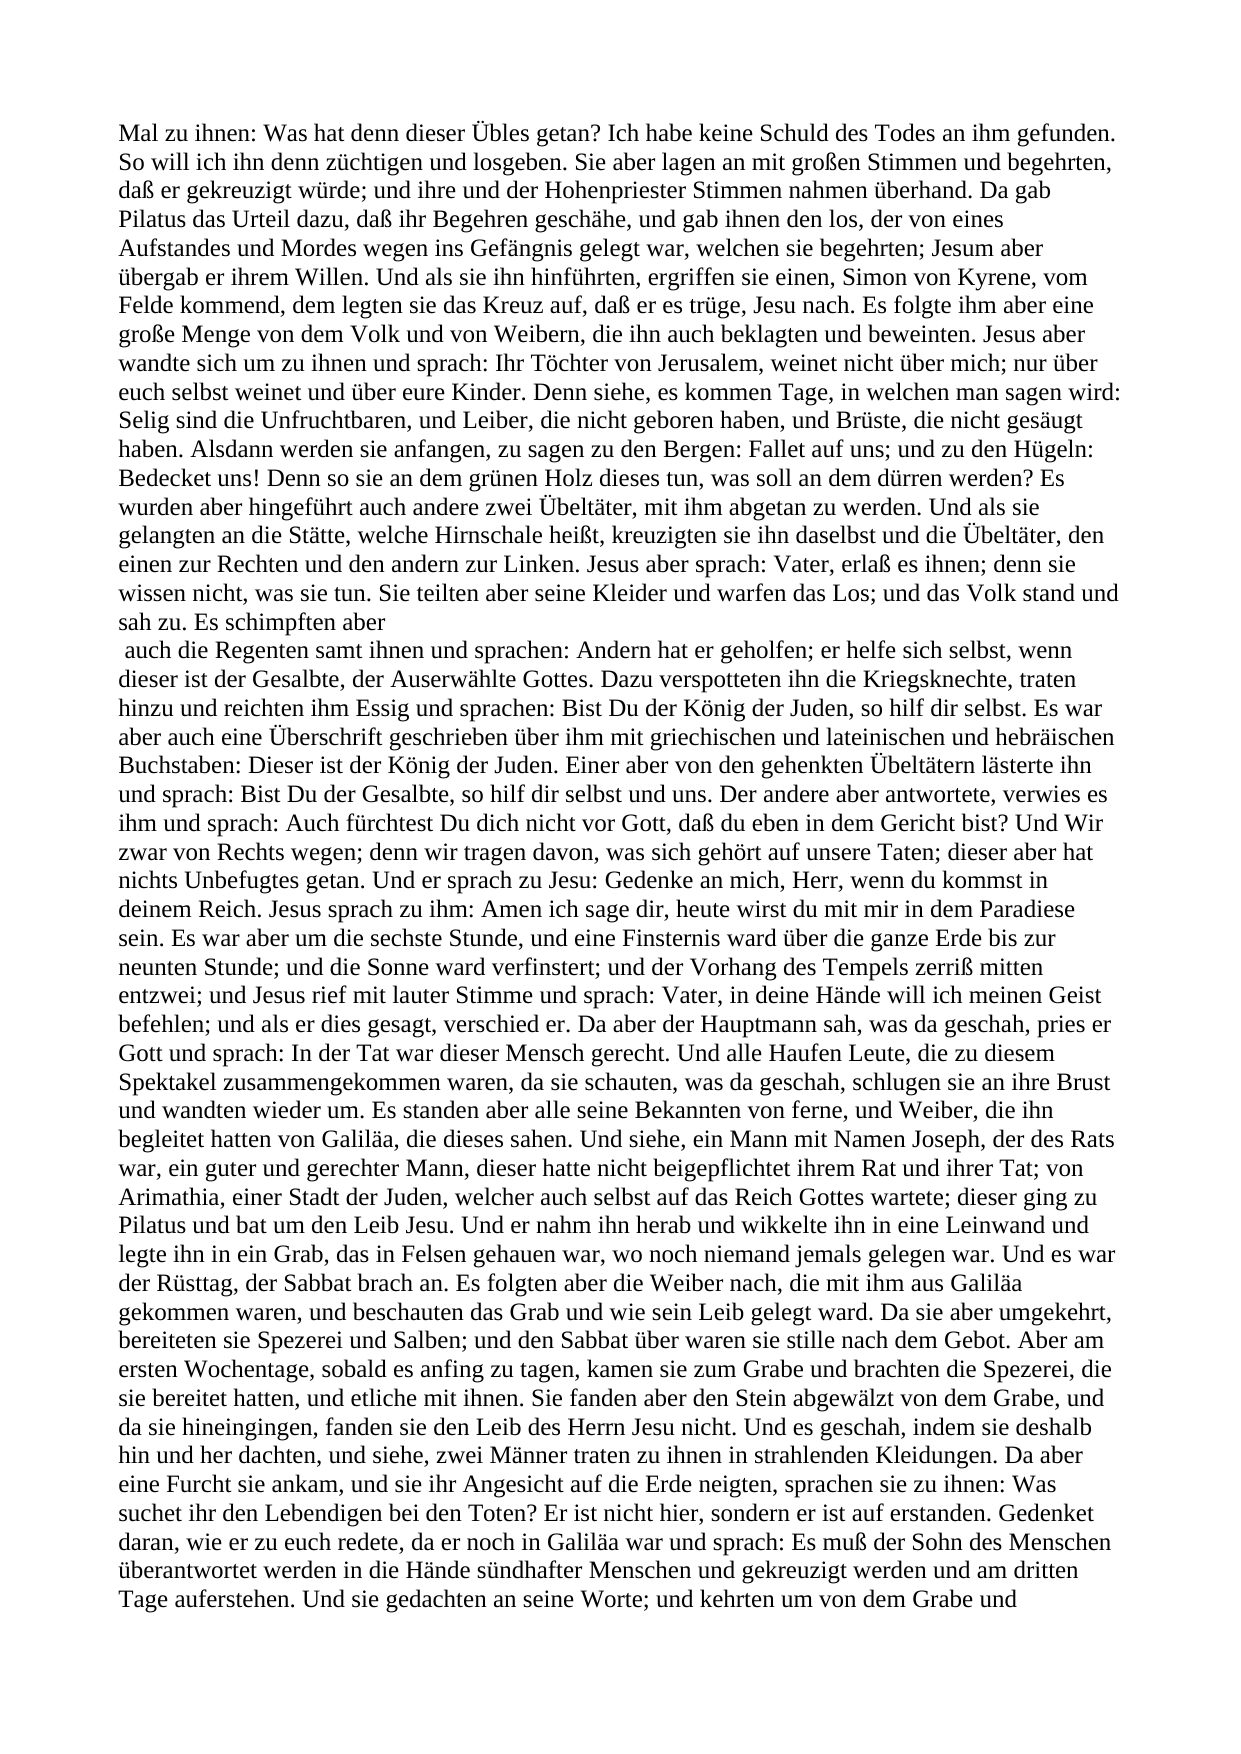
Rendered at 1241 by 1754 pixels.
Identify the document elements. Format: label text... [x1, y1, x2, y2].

text Mal zu ihnen: Was hat denn dieser Übles getan? Ich habe keine Schuld des Todes an ihm gefunden. So will ich ihn denn züchtigen und losgeben. Sie aber lagen an mit großen Stimmen und begehrten, daß er gekreuzigt würde; und ihre und der Hohenpriester Stimmen nahmen überhand. Da gab Pilatus das Urteil dazu, daß ihr Begehren geschähe, und gab ihnen den los, der von eines Aufstandes und Mordes wegen ins Gefängnis gelegt war, welchen sie begehrten; Jesum aber übergab er ihrem Willen. Und als sie ihn hinführten, ergriffen sie einen, Simon von Kyrene, vom Felde kommend, dem legten sie das Kreuz auf, daß er es trüge, Jesu nach. Es folgte ihm aber eine große Menge von dem Volk und von Weibern, die ihn auch beklagten und beweinten. Jesus aber wandte sich um zu ihnen und sprach: Ihr Töchter von Jerusalem, weinet nicht über mich; nur über euch selbst weinet und über eure Kinder. Denn siehe, es kommen Tage, in welchen man sagen wird: Selig sind die Unfruchtbaren, und Leiber, die nicht geboren haben, und Brüste, die nicht gesäugt haben. Alsdann werden sie anfangen, zu sagen zu den Bergen: Fallet auf uns; und zu den Hügeln: Bedecket uns! Denn so sie an dem grünen Holz dieses tun, was soll an dem dürren werden? Es wurden aber hingeführt auch andere zwei Übeltäter, mit ihm abgetan zu werden. Und als sie gelangten an die Stätte, welche Hirnschale heißt, kreuzigten sie ihn daselbst und die Übeltäter, den einen zur Rechten und den andern zur Linken. Jesus aber sprach: Vater, erlaß es ihnen; denn sie wissen nicht, was sie tun. Sie teilten aber seine Kleider und warfen das Los; und das Volk stand und sah zu. Es schimpften aber [118, 118, 1122, 636]
text auch die Regenten samt ihnen und sprachen: Andern hat er geholfen; er helfe sich selbst, wenn dieser ist der Gesalbte, der Auserwählte Gottes. Dazu verspotteten ihn die Kriegsknechte, traten hinzu und reichten ihm Essig und sprachen: Bist Du der König der Juden, so hilf dir selbst. Es war aber auch eine Überschrift geschrieben über ihm mit griechischen und lateinischen und hebräischen Buchstaben: Dieser ist der König der Juden. Einer aber von den gehenkten Übeltätern lästerte ihn und sprach: Bist Du der Gesalbte, so hilf dir selbst und uns. Der andere aber antwortete, verwies es ihm und sprach: Auch fürchtest Du dich nicht vor Gott, daß du eben in dem Gericht bist? Und Wir zwar von Rechts wegen; denn wir tragen davon, was sich gehört auf unsere Taten; dieser aber hat nichts Unbefugtes getan. Und er sprach zu Jesu: Gedenke an mich, Herr, wenn du kommst in deinem Reich. Jesus sprach zu ihm: Amen ich sage dir, heute wirst du mit mir in dem Paradiese sein. Es war aber um die sechste Stunde, und eine Finsternis ward über die ganze Erde bis zur neunten Stunde; und die Sonne ward verfinstert; und der Vorhang des Tempels zerriß mitten entzwei; und Jesus rief mit lauter Stimme und sprach: Vater, in deine Hände will ich meinen Geist befehlen; und als er dies gesagt, verschied er. Da aber der Hauptmann sah, was da geschah, pries er Gott und sprach: In der Tat war dieser Mensch gerecht. Und alle Haufen Leute, die zu diesem Spektakel zusammengekommen waren, da sie schauten, was da geschah, schlugen sie an ihre Brust und wandten wieder um. Es standen aber alle seine Bekannten von ferne, und Weiber, die ihn begleitet hatten von Galiläa, die dieses sahen. Und siehe, ein Mann mit Namen Joseph, der des Rats war, ein guter und gerechter Mann, dieser hatte nicht beigepflichtet ihrem Rat und ihrer Tat; von Arimathia, einer Stadt der Juden, welcher auch selbst auf das Reich Gottes wartete; dieser ging zu Pilatus und bat um den Leib Jesu. Und er nahm ihn herab und wikkelte ihn in eine Leinwand und legte ihn in ein Grab, das in Felsen gehauen war, wo noch niemand jemals gelegen war. Und es war der Rüsttag, der Sabbat brach an. Es folgten aber die Weiber nach, die mit ihm aus Galiläa gekommen waren, und beschauten das Grab und wie sein Leib gelegt ward. Da sie aber umgekehrt, bereiteten sie Spezerei und Salben; und den Sabbat über waren sie stille nach dem Gebot. Aber am ersten Wochentage, sobald es anfing zu tagen, kamen sie zum Grabe und brachten die Spezerei, die sie bereitet hatten, und etliche mit ihnen. Sie fanden aber den Stein abgewälzt von dem Grabe, und da sie hineingingen, fanden sie den Leib des Herrn Jesu nicht. Und es geschah, indem sie deshalb hin und her dachten, und siehe, zwei Männer traten zu ihnen in strahlenden Kleidungen. Da aber eine Furcht sie ankam, und sie ihr Angesicht auf die Erde neigten, sprachen sie zu ihnen: Was suchet ihr den Lebendigen bei den Toten? Er ist nicht hier, sondern er ist auf erstanden. Gedenket daran, wie er zu euch redete, da er noch in Galiläa war und sprach: Es muß der Sohn des Menschen überantwortet werden in die Hände sündhafter Menschen und gekreuzigt werden und am dritten Tage auferstehen. Und sie gedachten an seine Worte; und kehrten um von dem Grabe und [118, 636, 1122, 1613]
